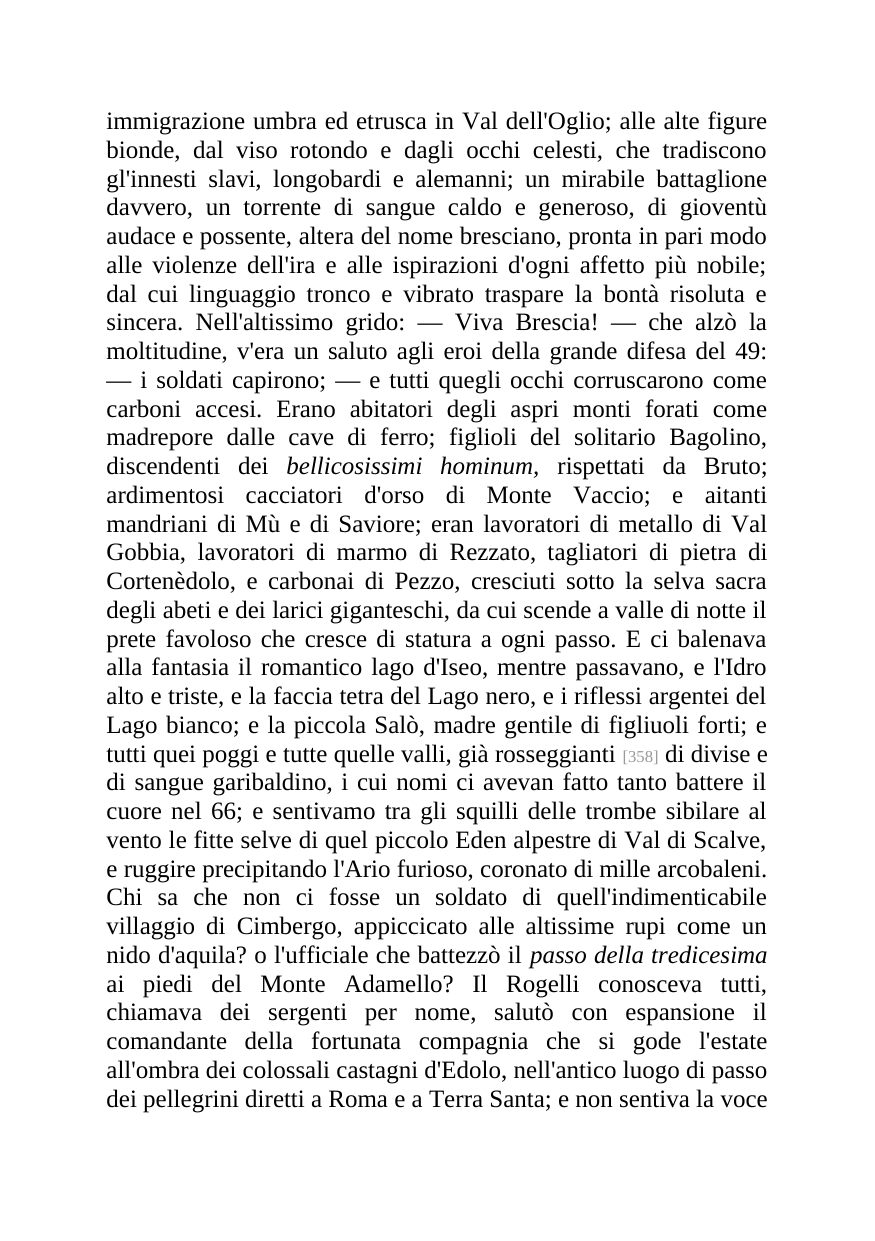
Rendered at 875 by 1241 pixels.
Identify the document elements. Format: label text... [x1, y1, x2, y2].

text immigrazione umbra ed etrusca in Val dell'Oglio; alle alte figure bionde, dal viso rotondo e dagli occhi celesti, che tradiscono gl'innesti slavi, longobardi e alemanni; un mirabile battaglione davvero, un torrente di sangue caldo e generoso, di gioventù audace e possente, altera del nome bresciano, pronta in pari modo alle violenze dell'ira e alle ispirazioni d'ogni affetto più nobile; dal cui linguaggio tronco e vibrato traspare la bontà risoluta e sincera. Nell'altissimo grido: — Viva Brescia! — che alzò la moltitudine, v'era un saluto agli eroi della grande difesa del 49: — i soldati capirono; — e tutti quegli occhi corruscarono come carboni accesi. Erano abitatori degli aspri monti forati come madrepore dalle cave di ferro; figlioli del solitario Bagolino, discendenti dei bellicosissimi hominum, rispettati da Bruto; ardimentosi cacciatori d'orso di Monte Vaccio; e aitanti mandriani di Mù e di Saviore; eran lavoratori di metallo di Val Gobbia, lavoratori di marmo di Rezzato, tagliatori di pietra di Cortenèdolo, e carbonai di Pezzo, cresciuti sotto la selva sacra degli abeti e dei larici giganteschi, da cui scende a valle di notte il prete favoloso che cresce di statura a ogni passo. E ci balenava alla fantasia il romantico lago d'Iseo, mentre passavano, e l'Idro alto e triste, e la faccia tetra del Lago nero, e i riflessi argentei del Lago bianco; e la piccola Salò, madre gentile di figliuoli forti; e tutti quei poggi e tutte quelle valli, già rosseggianti [358] di divise e di sangue garibaldino, i cui nomi ci avevan fatto tanto battere il cuore nel 66; e sentivamo tra gli squilli delle trombe sibilare al vento le fitte selve di quel piccolo Eden alpestre di Val di Scalve, e ruggire precipitando l'Ario furioso, coronato di mille arcobaleni. Chi sa che non ci fosse un soldato di quell'indimenticabile villaggio di Cimbergo, appiccicato alle altissime rupi come un nido d'aquila? o l'ufficiale che battezzò il passo della tredicesima ai piedi del Monte Adamello? Il Rogelli conosceva tutti, chiamava dei sergenti per nome, salutò con espansione il comandante della fortunata compagnia che si gode l'estate all'ombra dei colossali castagni d'Edolo, nell'antico luogo di passo dei pellegrini diretti a Roma e a Terra Santa; e non sentiva la voce [106, 106, 768, 1112]
